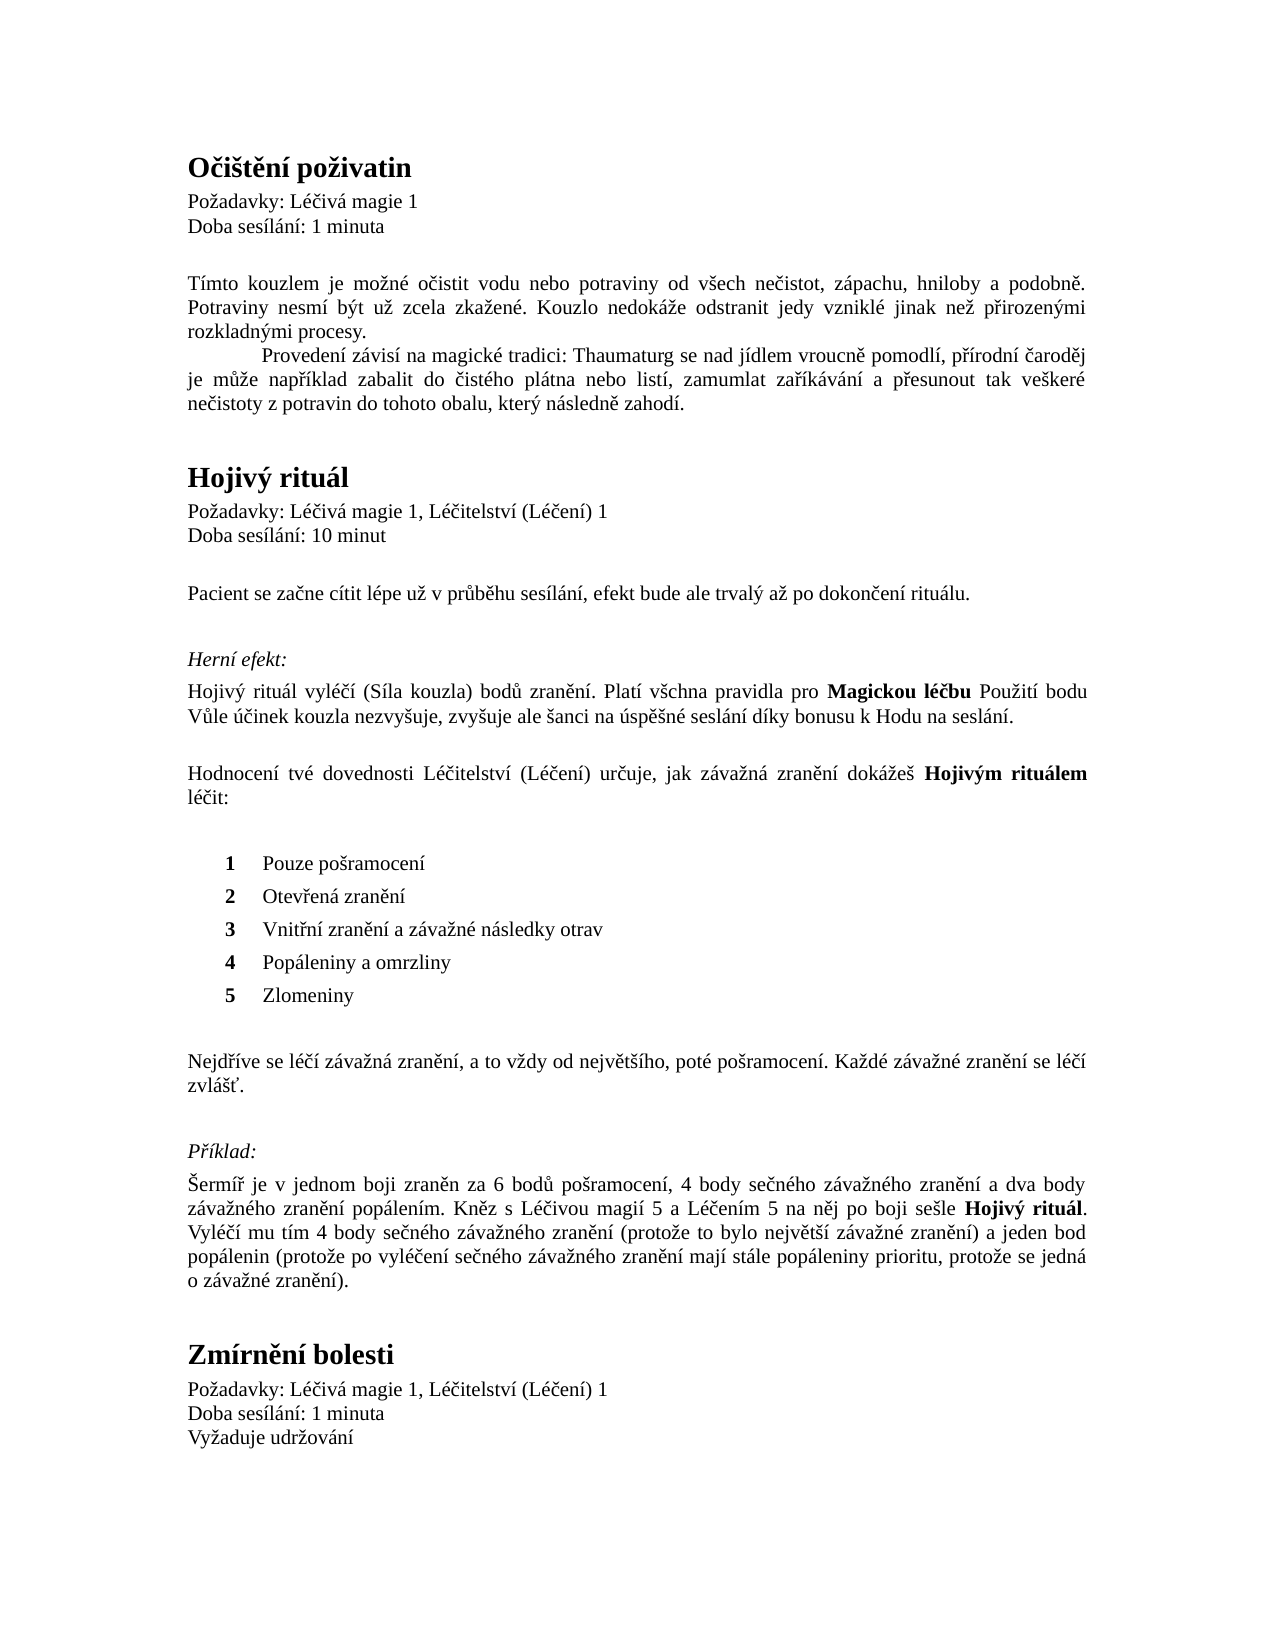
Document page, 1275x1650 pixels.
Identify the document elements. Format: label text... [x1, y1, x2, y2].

text Herní efekt: [187, 646, 1087, 671]
text Hodnocení tvé dovednosti Léčitelství (Léčení) určuje, jak závažná zranění dokážeš Hojivým rituálem léčit: [187, 737, 1087, 809]
list Otevřená zranění [225, 884, 1087, 908]
text Šermíř je v jednom boji zraněn za 6 bodů pošramocení, 4 body sečného závažného zranění a dva body závažného zranění popálením. Kněz s Léčivou magií 5 a Léčením 5 na něj po boji sešle Hojivý rituál. Vyléčí mu tím 4 body sečného závažného zranění (protože to bylo největší závažné zranění) a jeden bod popálenin (protože po vyléčení sečného závažného zranění mají stále popáleniny prioritu, protože se jedná o závažné zranění). [187, 1172, 1087, 1292]
list Popáleniny a omrzliny [225, 950, 1087, 974]
subtitle Hojivý rituál [187, 460, 1087, 493]
subtitle Očištění poživatin [187, 150, 1087, 183]
subtitle Zmírnění bolesti [187, 1337, 1087, 1371]
text Hojivý rituál vyléčí (Síla kouzla) bodů zranění. Platí všchna pravidla pro Magickou léčbu Použití bodu Vůle účinek kouzla nezvyšuje, zvyšuje ale šanci na úspěšné seslání díky bonusu k Hodu na seslání. [187, 679, 1087, 728]
list Zlomeniny [225, 983, 1087, 1007]
text Požadavky: Léčivá magie 1, Léčitelství (Léčení) 1 Doba sesílání: 10 minut [187, 499, 1087, 571]
text Požadavky: Léčivá magie 1 Doba sesílání: 1 minuta [187, 189, 1087, 262]
text Požadavky: Léčivá magie 1, Léčitelství (Léčení) 1 Doba sesílání: 1 minuta Vyžaduje udržování [187, 1377, 1087, 1473]
list Pouze pošramocení [225, 851, 1087, 875]
text Tímto kouzlem je možné očistit vodu nebo potraviny od všech nečistot, zápachu, hniloby a podobně. Potraviny nesmí být už zcela zkažené. Kouzlo nedokáže odstranit jedy vzniklé jinak než přirozenými rozkladnými procesy. Provedení závisí na magické tradici: Thaumaturg se nad jídlem vroucně pomodlí, přírodní čaroděj je může například zabalit do čistého plátna nebo listí, zamumlat zaříkávání a přesunout tak veškeré nečistoty z potravin do tohoto obalu, který následně zahodí. [187, 271, 1087, 415]
text Příklad: [187, 1139, 1087, 1163]
list Vnitřní zranění a závažné následky otrav [225, 917, 1087, 941]
text Nejdříve se léčí závažná zranění, a to vždy od největšího, poté pošramocení. Každé závažné zranění se léčí zvlášť. [187, 1049, 1087, 1097]
text Pacient se začne cítit lépe už v průběhu sesílání, efekt bude ale trvalý až po dokončení rituálu. [187, 580, 1087, 604]
